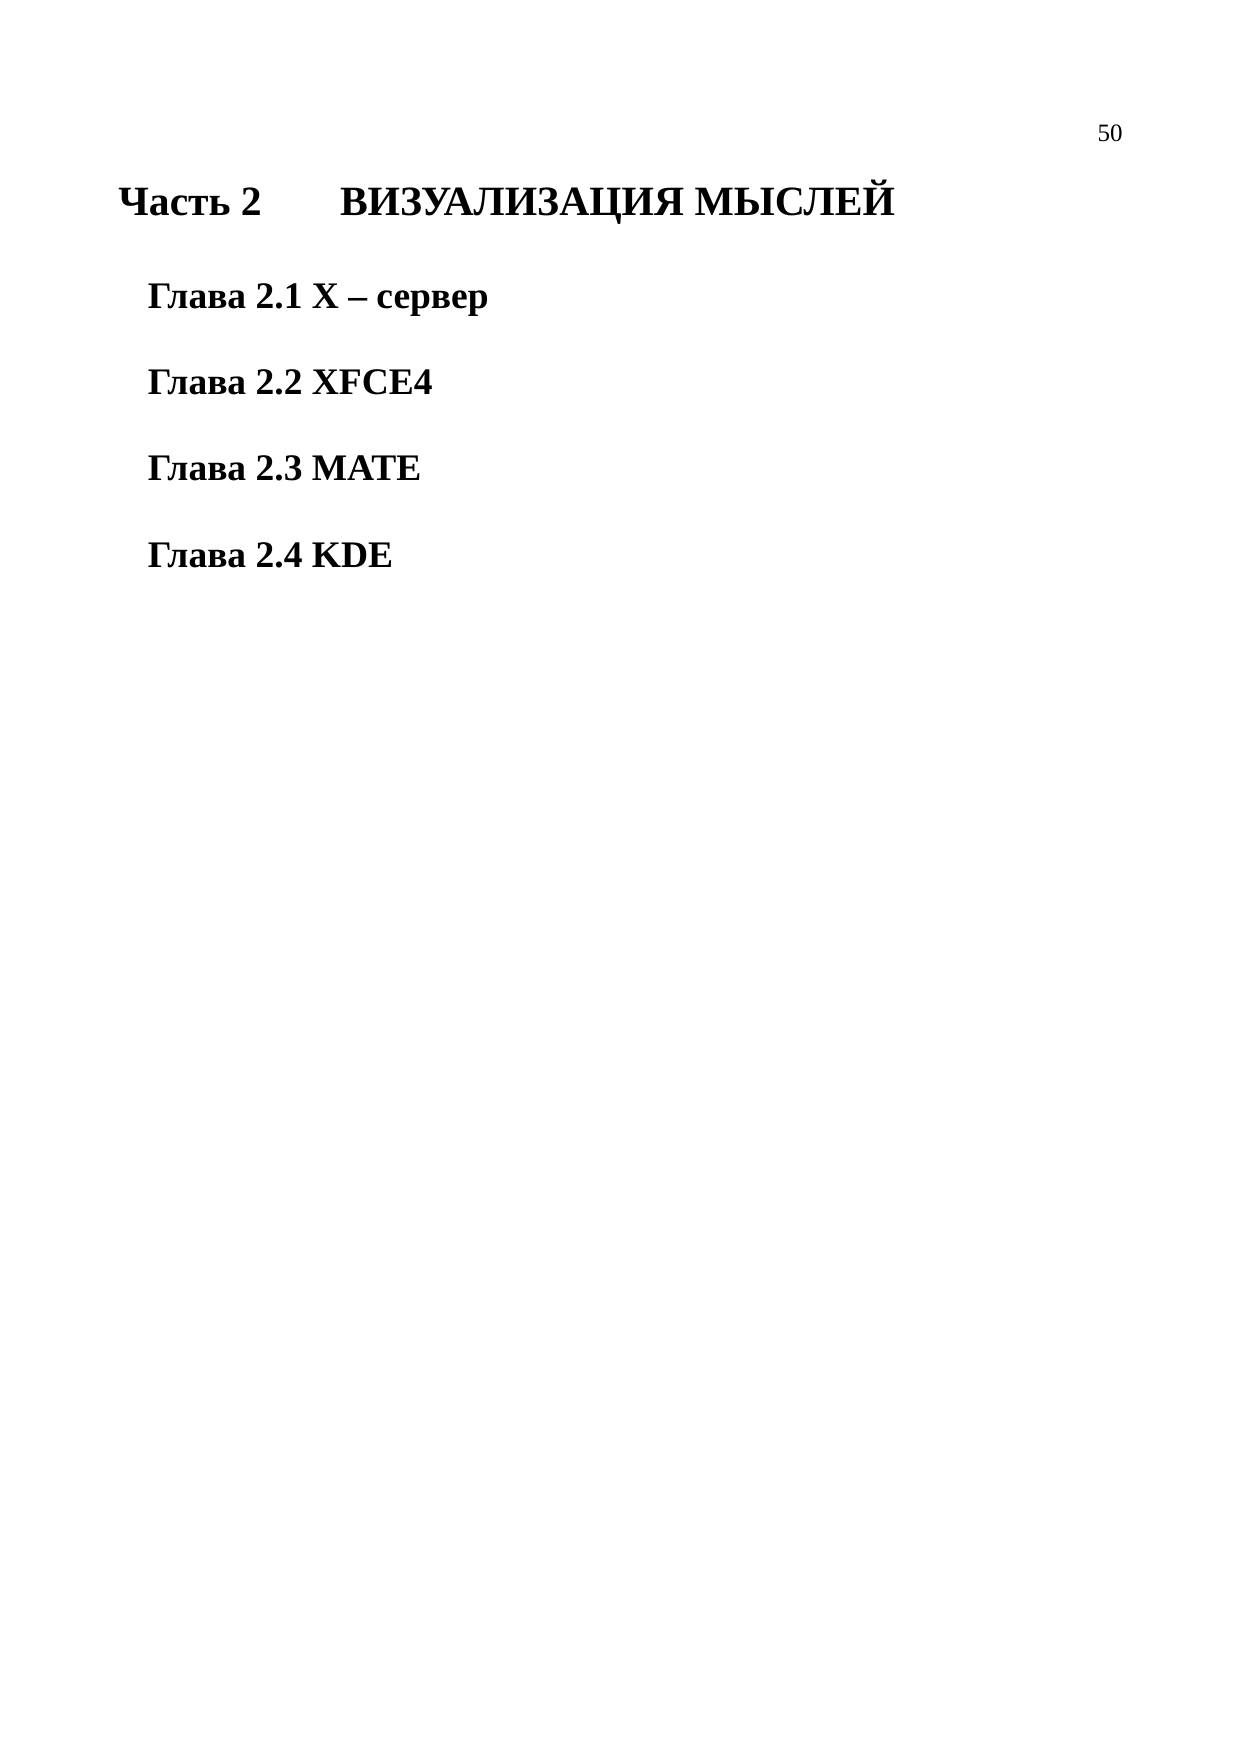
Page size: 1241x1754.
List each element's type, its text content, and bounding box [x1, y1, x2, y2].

text Глава 2.1 X – сервер [148, 273, 1122, 316]
text Глава 2.3 MATE [148, 446, 1122, 489]
text Глава 2.4 KDE [148, 532, 1122, 575]
text Глава 2.2 XFCE4 [148, 359, 1122, 403]
subtitle ВИЗУАЛИЗАЦИЯ МЫСЛЕЙ [118, 176, 1122, 224]
